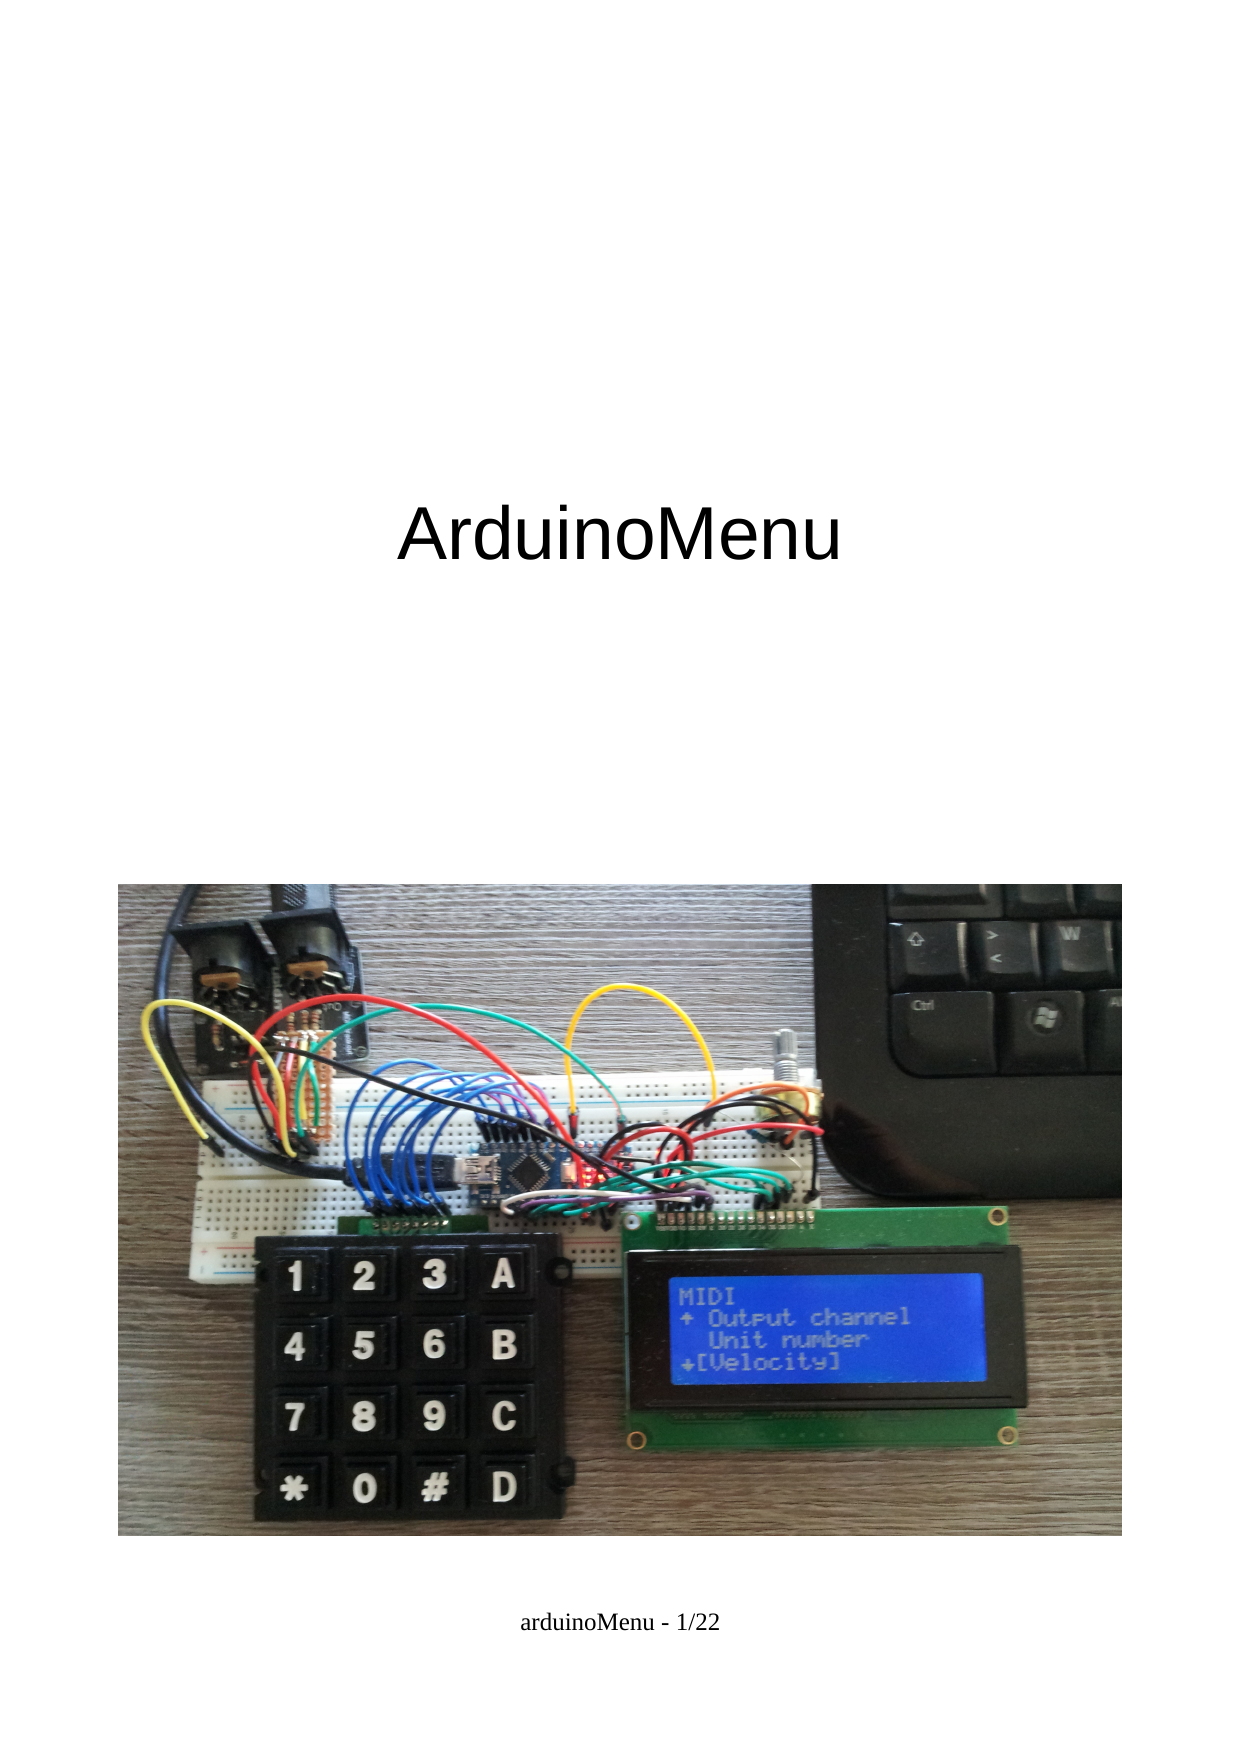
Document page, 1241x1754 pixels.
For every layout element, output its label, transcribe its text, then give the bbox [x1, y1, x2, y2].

picture [118, 884, 1122, 1536]
subtitle ArduinoMenu [118, 489, 1122, 576]
